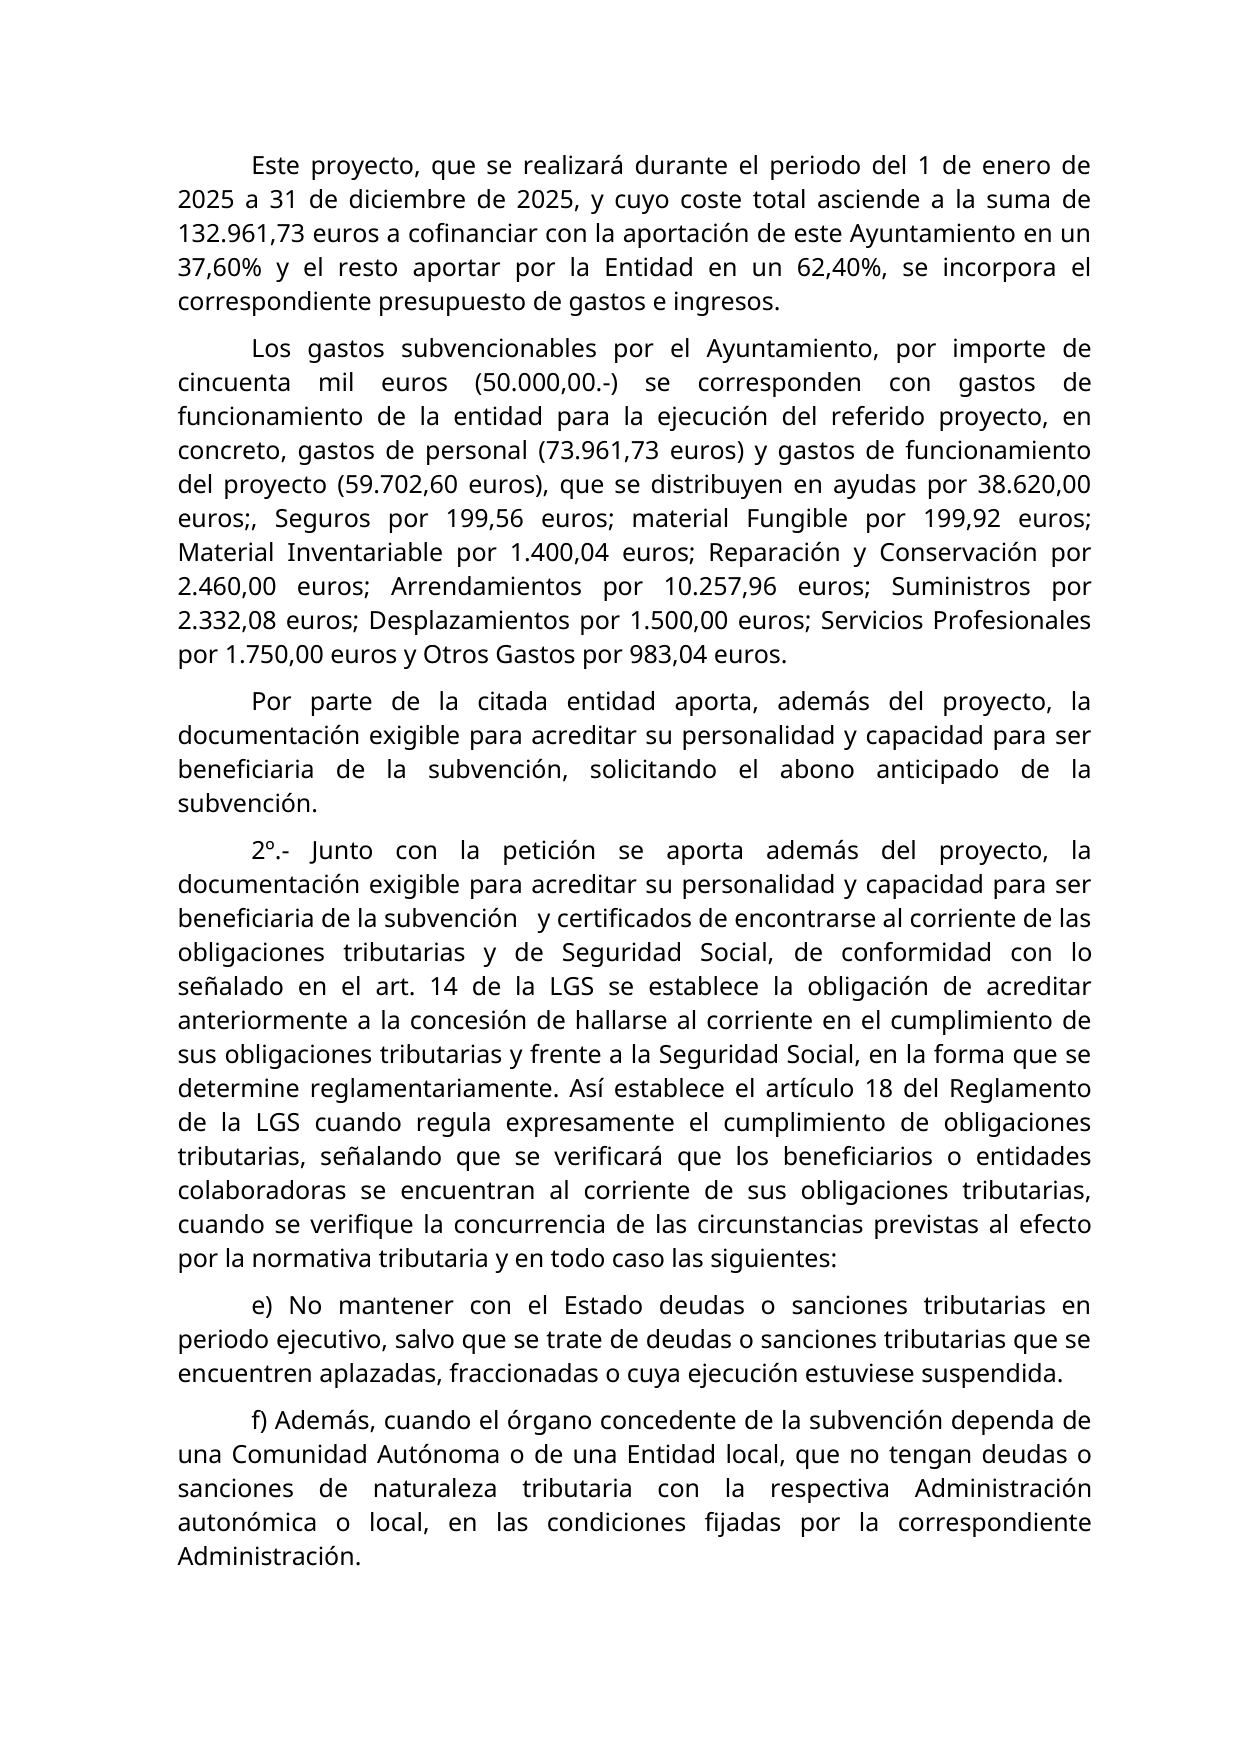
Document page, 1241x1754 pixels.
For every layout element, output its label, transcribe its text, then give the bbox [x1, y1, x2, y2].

text Los gastos subvencionables por el Ayuntamiento, por importe de cincuenta mil euros (50.000,00.-) se corresponden con gastos de funcionamiento de la entidad para la ejecución del referido proyecto, en concreto, gastos de personal (73.961,73 euros) y gastos de funcionamiento del proyecto (59.702,60 euros), que se distribuyen en ayudas por 38.620,00 euros;, Seguros por 199,56 euros; material Fungible por 199,92 euros; Material Inventariable por 1.400,04 euros; Reparación y Conservación por 2.460,00 euros; Arrendamientos por 10.257,96 euros; Suministros por 2.332,08 euros; Desplazamientos por 1.500,00 euros; Servicios Profesionales por 1.750,00 euros y Otros Gastos por 983,04 euros. [177, 330, 1093, 671]
text f) Además, cuando el órgano concedente de la subvención dependa de una Comunidad Autónoma o de una Entidad local, que no tengan deudas o sanciones de naturaleza tributaria con la respectiva Administración autonómica o local, en las condiciones fijadas por la correspondiente Administración. [177, 1402, 1093, 1573]
subtitle 2º.- Junto con la petición se aporta además del proyecto, la documentación exigible para acreditar su personalidad y capacidad para ser beneficiaria de la subvención y certificados de encontrarse al corriente de las obligaciones tributarias y de Seguridad Social, de conformidad con lo señalado en el art. 14 de la LGS se establece la obligación de acreditar anteriormente a la concesión de hallarse al corriente en el cumplimiento de sus obligaciones tributarias y frente a la Seguridad Social, en la forma que se determine reglamentariamente. Así establece el artículo 18 del Reglamento de la LGS cuando regula expresamente el cumplimiento de obligaciones tributarias, señalando que se verificará que los beneficiarios o entidades colaboradoras se encuentran al corriente de sus obligaciones tributarias, cuando se verifique la concurrencia de las circunstancias previstas al efecto por la normativa tributaria y en todo caso las siguientes: [177, 832, 1093, 1275]
text Este proyecto, que se realizará durante el periodo del 1 de enero de 2025 a 31 de diciembre de 2025, y cuyo coste total asciende a la suma de 132.961,73 euros a cofinanciar con la aportación de este Ayuntamiento en un 37,60% y el resto aportar por la Entidad en un 62,40%, se incorpora el correspondiente presupuesto de gastos e ingresos. [177, 148, 1093, 318]
text Por parte de la citada entidad aporta, además del proyecto, la documentación exigible para acreditar su personalidad y capacidad para ser beneficiaria de la subvención, solicitando el abono anticipado de la subvención. [177, 683, 1093, 820]
text e) No mantener con el Estado deudas o sanciones tributarias en periodo ejecutivo, salvo que se trate de deudas o sanciones tributarias que se encuentren aplazadas, fraccionadas o cuya ejecución estuviese suspendida. [177, 1288, 1093, 1390]
